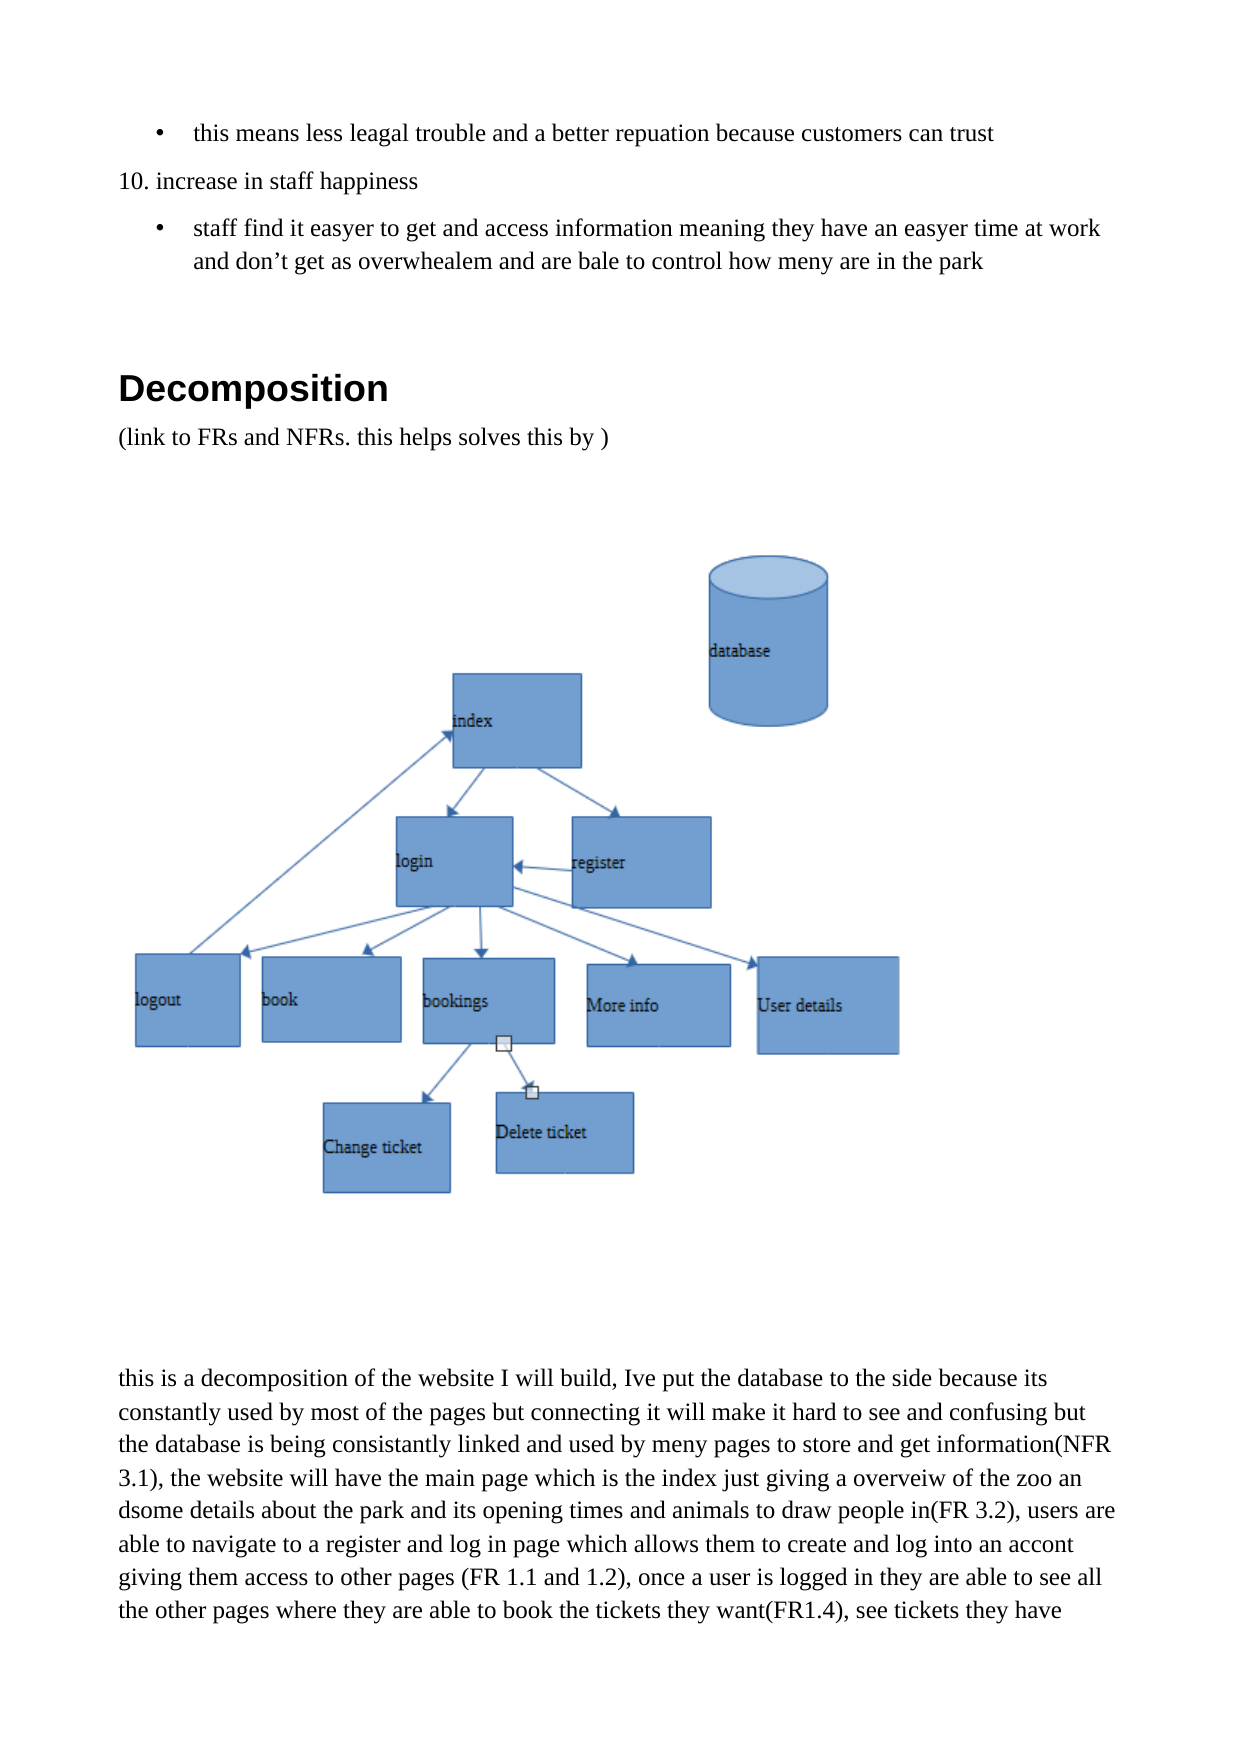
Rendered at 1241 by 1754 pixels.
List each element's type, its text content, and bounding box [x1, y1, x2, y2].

subtitle Decomposition [118, 367, 1122, 410]
list staff find it easyer to get and access information meaning they have an easyer time at work and don’t get as overwhealem and are bale to control how meny are in the park [156, 213, 1122, 275]
list this means less leagal trouble and a better repuation because customers can trust [156, 118, 1122, 147]
text (link to FRs and NFRs. this helps solves this by ) [118, 422, 1122, 451]
text 10. increase in staff happiness [118, 166, 1122, 194]
picture [107, 499, 949, 1277]
text this is a decomposition of the website I will build, Ive put the database to the side because its constantly used by most of the pages but connecting it will make it hard to see and confusing but the database is being consistantly linked and used by meny pages to store and get information(NFR 3.1), the website will have the main page which is the index just giving a overveiw of the zoo an dsome details about the park and its opening times and animals to draw people in(FR 3.2), users are able to navigate to a register and log in page which allows them to create and log into an accont giving them access to other pages (FR 1.1 and 1.2), once a user is logged in they are able to see all the other pages where they are able to book the tickets they want(FR1.4), see tickets they have [118, 1363, 1122, 1623]
